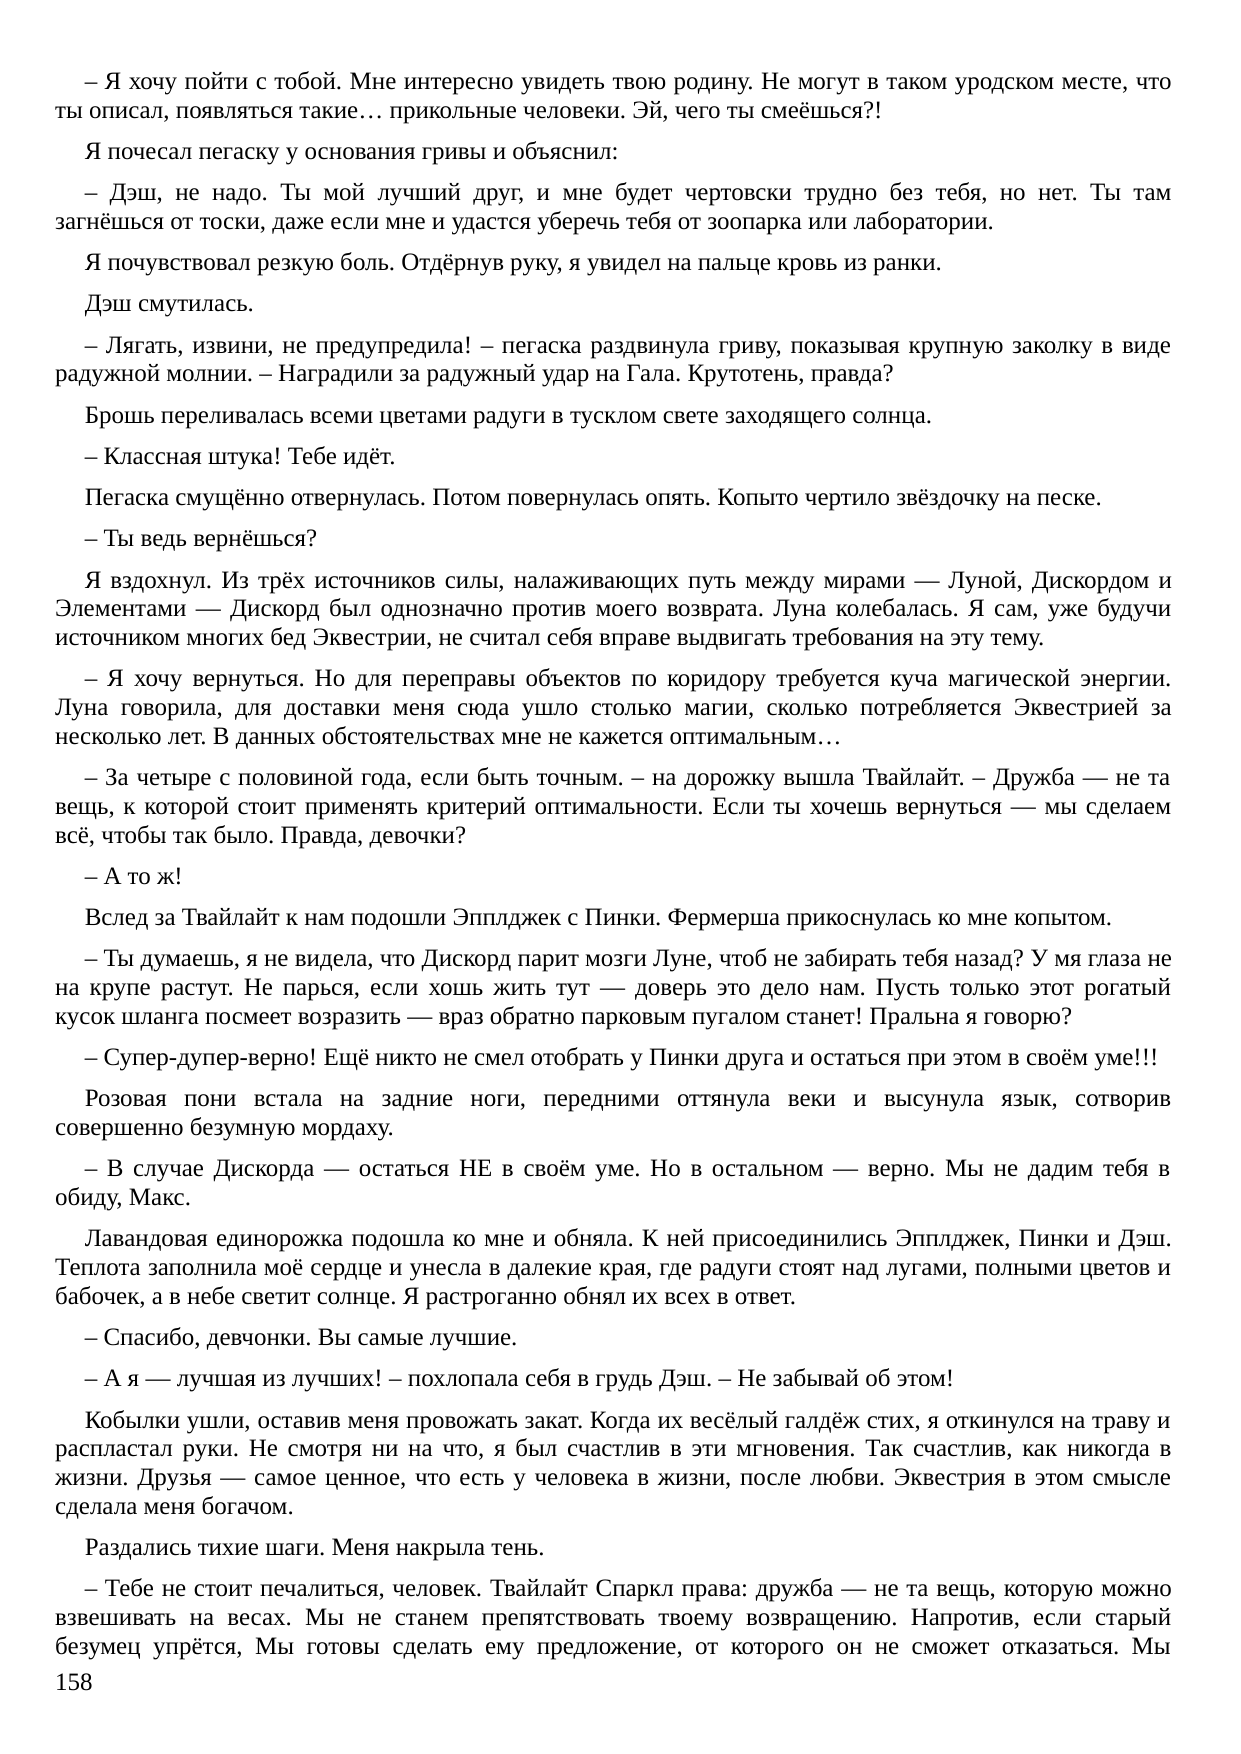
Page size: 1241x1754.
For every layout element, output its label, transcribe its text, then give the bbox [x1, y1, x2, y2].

text Я почувствовал резкую боль. Отдёрнув руку, я увидел на пальце кровь из ранки. [55, 247, 1173, 276]
text – А я — лучшая из лучших! – похлопала себя в грудь Дэш. – Не забывай об этом! [55, 1363, 1173, 1392]
text – Я хочу вернуться. Но для переправы объектов по коридору требуется куча магической энергии. Луна говорила, для доставки меня сюда ушло столько магии, сколько потребляется Эквестрией за несколько лет. В данных обстоятельствах мне не кажется оптимальным… [55, 663, 1173, 750]
text Розовая пони встала на задние ноги, передними оттянула веки и высунула язык, сотворив совершенно безумную мордаху. [55, 1083, 1173, 1141]
text Кобылки ушли, оставив меня провожать закат. Когда их весёлый галдёж стих, я откинулся на траву и распластал руки. Не смотря ни на что, я был счастлив в эти мгновения. Так счастлив, как никогда в жизни. Друзья — самое ценное, что есть у человека в жизни, после любви. Эквестрия в этом смысле сделала меня богачом. [55, 1405, 1173, 1520]
text – А то ж! [55, 861, 1173, 890]
text Я почесал пегаску у основания гривы и объяснил: [55, 136, 1173, 165]
text Лавандовая единорожка подошла ко мне и обняла. К ней присоединились Эпплджек, Пинки и Дэш. Теплота заполнила моё сердце и унесла в далекие края, где радуги стоят над лугами, полными цветов и бабочек, а в небе светит солнце. Я растроганно обнял их всех в ответ. [55, 1223, 1173, 1310]
text – Ты думаешь, я не видела, что Дискорд парит мозги Луне, чтоб не забирать тебя назад? У мя глаза не на крупе растут. Не парься, если хошь жить тут — доверь это дело нам. Пусть только этот рогатый кусок шланга посмеет возразить — враз обратно парковым пугалом станет! Пральна я говорю? [55, 943, 1173, 1030]
text – Классная штука! Тебе идёт. [55, 441, 1173, 470]
text Дэш смутилась. [55, 288, 1173, 317]
text – Тебе не стоит печалиться, человек. Твайлайт Спаркл права: дружба — не та вещь, которую можно взвешивать на весах. Мы не станем препятствовать твоему возвращению. Напротив, если старый безумец упрётся, Мы готовы сделать ему предложение, от которого он не сможет отказаться. Мы [55, 1573, 1173, 1660]
text – Дэш, не надо. Ты мой лучший друг, и мне будет чертовски трудно без тебя, но нет. Ты там загнёшься от тоски, даже если мне и удастся уберечь тебя от зоопарка или лаборатории. [55, 177, 1173, 235]
text Брошь переливалась всеми цветами радуги в тусклом свете заходящего солнца. [55, 400, 1173, 428]
text – Я хочу пойти с тобой. Мне интересно увидеть твою родину. Не могут в таком уродском месте, что ты описал, появляться такие… прикольные человеки. Эй, чего ты смеёшься?! [55, 66, 1173, 123]
text Вслед за Твайлайт к нам подошли Эпплджек с Пинки. Фермерша прикоснулась ко мне копытом. [55, 902, 1173, 931]
text – Лягать, извини, не предупредила! – пегаска раздвинула гриву, показывая крупную заколку в виде радужной молнии. – Наградили за радужный удар на Гала. Крутотень, правда? [55, 330, 1173, 387]
text – В случае Дискорда — остаться НЕ в своём уме. Но в остальном — верно. Мы не дадим тебя в обиду, Макс. [55, 1153, 1173, 1211]
text Раздались тихие шаги. Меня накрыла тень. [55, 1532, 1173, 1561]
text – За четыре с половиной года, если быть точным. – на дорожку вышла Твайлайт. – Дружба — не та вещь, к которой стоит применять критерий оптимальности. Если ты хочешь вернуться — мы сделаем всё, чтобы так было. Правда, девочки? [55, 762, 1173, 848]
text Пегаска смущённо отвернулась. Потом повернулась опять. Копыто чертило звёздочку на песке. [55, 482, 1173, 511]
text – Спасибо, девчонки. Вы самые лучшие. [55, 1322, 1173, 1351]
text – Супер-дупер-верно! Ещё никто не смел отобрать у Пинки друга и остаться при этом в своём уме!!! [55, 1042, 1173, 1071]
text Я вздохнул. Из трёх источников силы, налаживающих путь между мирами — Луной, Дискордом и Элементами — Дискорд был однозначно против моего возврата. Луна колебалась. Я сам, уже будучи источником многих бед Эквестрии, не считал себя вправе выдвигать требования на эту тему. [55, 565, 1173, 651]
text – Ты ведь вернёшься? [55, 523, 1173, 552]
